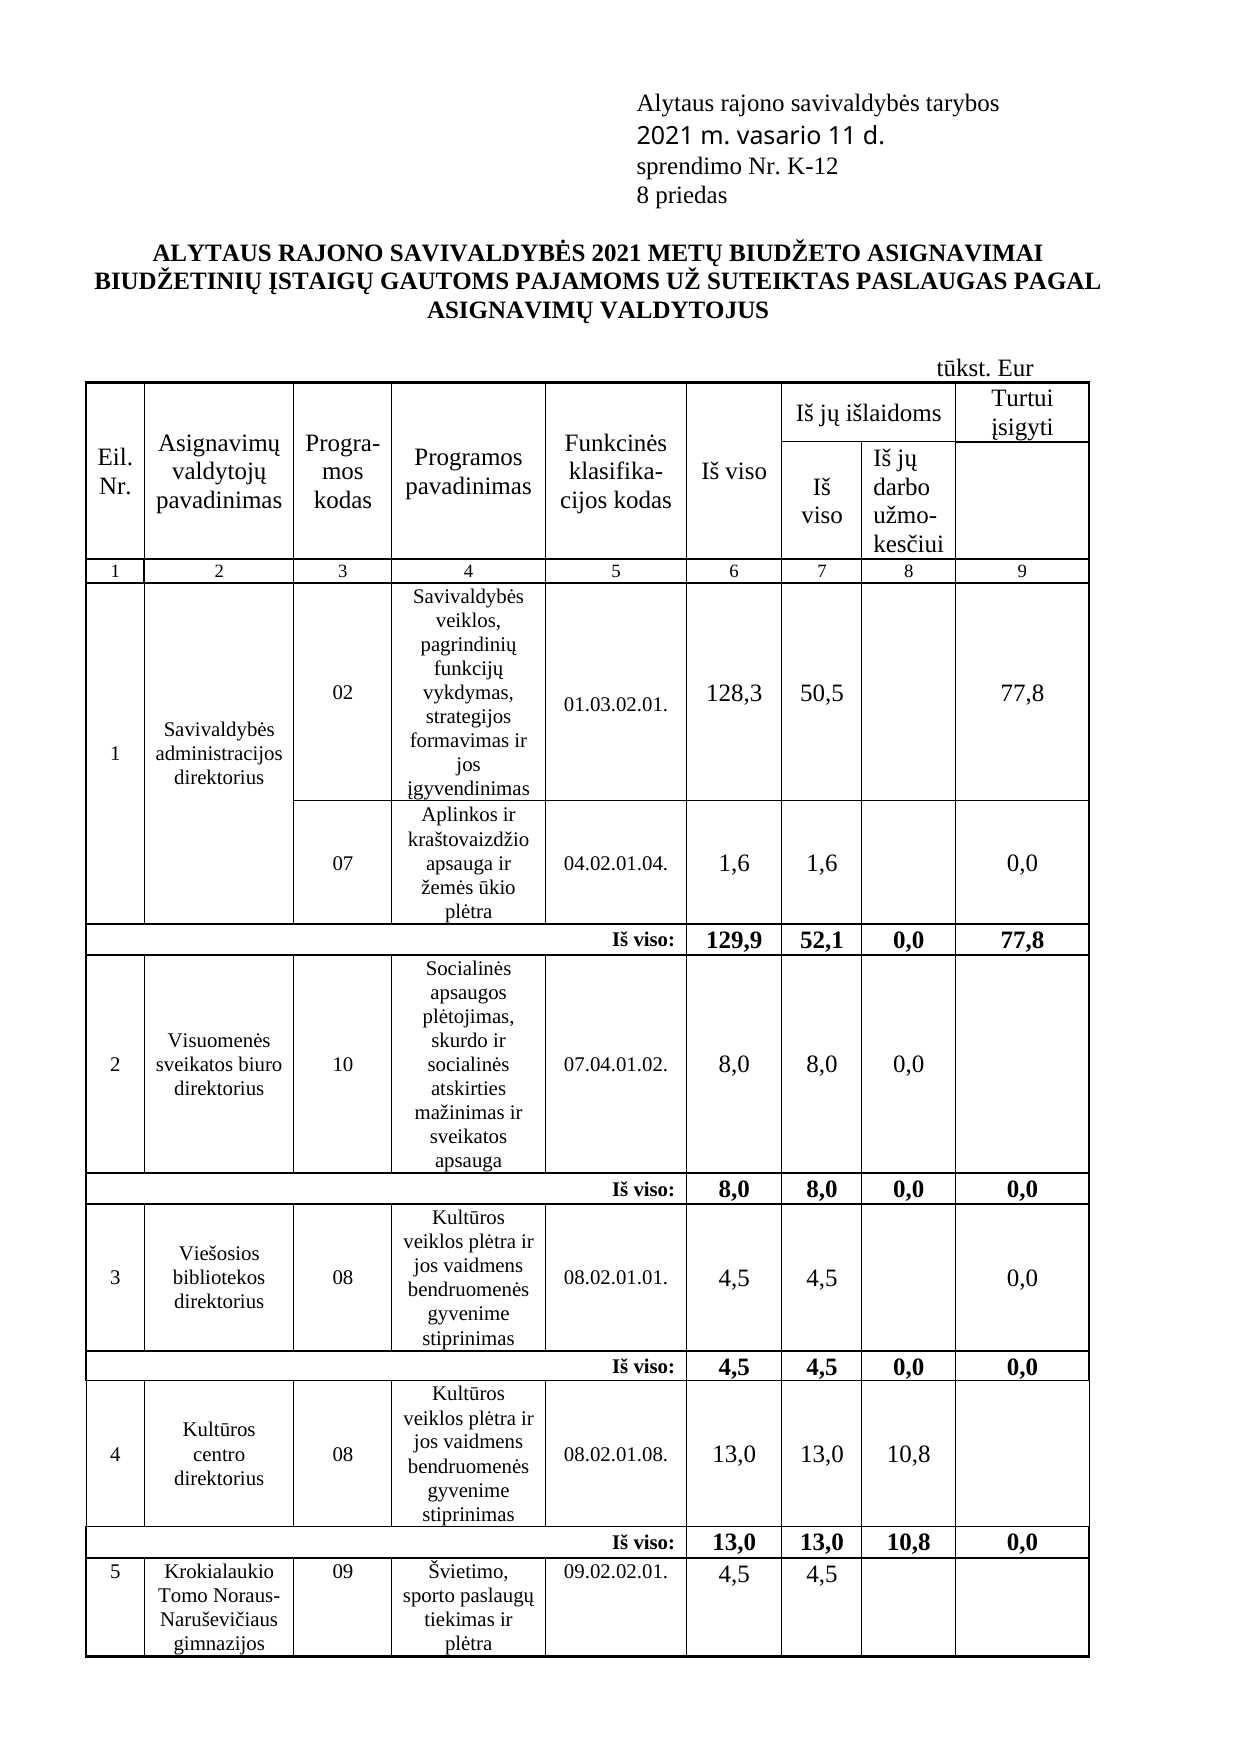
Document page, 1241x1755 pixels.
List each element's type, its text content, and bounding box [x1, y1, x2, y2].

table_cell Iš viso: [87, 925, 686, 953]
table_cell Savivaldybės administracijos direktorius [145, 584, 293, 923]
text 8 priedas [74, 180, 1122, 209]
table_cell 8,0 [687, 956, 781, 1172]
table_cell 08.02.01.01. [546, 1205, 686, 1349]
table_cell 4,5 [782, 1205, 861, 1349]
table_cell 13,0 [782, 1527, 861, 1557]
table_cell 13,0 [782, 1381, 861, 1526]
table_cell 1,6 [782, 801, 861, 923]
text 2021 m. vasario 11 d. [74, 117, 1122, 151]
text Alytaus rajono savivaldybės tarybos [74, 88, 1122, 117]
table_cell [956, 443, 1088, 558]
table_cell 10 [294, 956, 391, 1172]
table_cell [862, 1205, 955, 1349]
table_cell 5 [546, 560, 686, 582]
table_cell [862, 801, 955, 923]
table_cell [956, 1381, 1089, 1526]
table_cell 0,0 [956, 1527, 1088, 1557]
table_cell Visuomenės sveikatos biuro direktorius [145, 956, 293, 1172]
table_header Iš viso [687, 384, 781, 558]
table_cell 4 [87, 1381, 144, 1526]
table_header Asignavimų valdytojų pavadinimas [145, 384, 293, 558]
table_cell 1 [87, 560, 143, 582]
table_cell 8,0 [782, 1174, 861, 1203]
table_header Programos pavadinimas [392, 384, 545, 558]
table_cell 0,0 [862, 1352, 955, 1380]
table_cell 08 [294, 1381, 391, 1526]
table_cell 1 [87, 584, 144, 923]
table_cell 09.02.02.01. [546, 1559, 686, 1655]
text sprendimo Nr. K-12 [74, 151, 1122, 180]
table_cell 4,5 [687, 1559, 781, 1655]
table_cell 2 [145, 560, 293, 582]
table_cell 4,5 [687, 1205, 781, 1349]
table_cell 4,5 [782, 1559, 861, 1655]
table_cell 1,6 [687, 801, 781, 923]
table_cell 8,0 [687, 1174, 781, 1203]
table_cell 09 [294, 1559, 391, 1655]
table_cell 4 [392, 560, 545, 582]
table_cell 3 [294, 560, 391, 582]
table_cell 02 [294, 584, 391, 800]
table_cell 77,8 [956, 925, 1088, 953]
table_cell 2 [87, 956, 144, 1172]
table_cell 3 [87, 1205, 144, 1349]
table_cell Savivaldybės veiklos, pagrindinių funkcijų vykdymas, strategijos formavimas ir jos įgyvendinimas [392, 584, 545, 800]
table_cell 07.04.01.02. [546, 956, 686, 1172]
table_cell 08 [294, 1205, 391, 1349]
table_cell 13,0 [687, 1381, 781, 1526]
table_cell [956, 956, 1088, 1172]
table_cell 128,3 [687, 584, 781, 800]
table_cell 4,5 [687, 1352, 781, 1380]
table_cell 08.02.01.08. [546, 1381, 686, 1526]
table_cell 8 [862, 560, 955, 582]
table_cell Socialinės apsaugos plėtojimas, skurdo ir socialinės atskirties mažinimas ir sveikatos apsauga [392, 956, 545, 1172]
table_cell 10,8 [862, 1381, 955, 1526]
table_cell [862, 1559, 955, 1655]
table_cell Viešosios bibliotekos direktorius [145, 1205, 293, 1349]
table_cell Aplinkos ir kraštovaizdžio apsauga ir žemės ūkio plėtra [392, 801, 545, 923]
table_cell 5 [87, 1559, 144, 1655]
table_cell Švietimo, sporto paslaugų tiekimas ir plėtra [392, 1559, 545, 1655]
table_cell Kultūros centro direktorius [145, 1381, 293, 1526]
table_cell Iš viso: [87, 1527, 686, 1557]
table_cell 4,5 [782, 1352, 861, 1380]
table_cell Iš jų darbo užmo-kesčiui [862, 442, 955, 558]
table_cell 0,0 [862, 1174, 955, 1203]
table_cell 01.03.02.01. [546, 584, 686, 800]
table_cell 0,0 [862, 956, 955, 1172]
table_cell 7 [782, 560, 861, 582]
table_header Turtui įsigyti [956, 384, 1088, 441]
table_cell Kultūros veiklos plėtra ir jos vaidmens bendruomenės gyvenime stiprinimas [392, 1381, 545, 1526]
table_cell 07 [294, 801, 391, 923]
table_cell 0,0 [956, 1352, 1088, 1380]
table_cell [956, 1559, 1088, 1655]
table_cell Iš viso: [87, 1352, 686, 1380]
table_header Funkcinės klasifika-cijos kodas [546, 384, 686, 558]
table_cell Krokialaukio Tomo Noraus-Naruševičiaus gimnazijos [145, 1559, 293, 1655]
text tūkst. Eur [74, 353, 1122, 381]
table_cell 6 [687, 560, 781, 582]
table_cell 50,5 [782, 584, 861, 800]
table_cell 77,8 [956, 584, 1088, 800]
table_header Eil. Nr. [87, 384, 144, 558]
table_cell 129,9 [687, 925, 781, 953]
table_cell 10,8 [862, 1527, 955, 1557]
table_cell 13,0 [687, 1527, 781, 1557]
table_cell [862, 584, 955, 800]
table_cell 0,0 [956, 1205, 1088, 1349]
table_header Iš jų išlaidoms [782, 384, 955, 441]
table_cell 0,0 [956, 801, 1088, 923]
table_cell 04.02.01.04. [546, 801, 686, 923]
text ALYTAUS RAJONO SAVIVALDYBĖS 2021 METŲ BIUDŽETO ASIGNAVIMAI BIUDŽETINIŲ ĮSTAIGŲ GAUTOMS PAJAMOMS UŽ SUTEIKTAS PASLAUGAS PAGAL ASIGNAVIMŲ VALDYTOJUS [74, 238, 1122, 324]
table_cell Kultūros veiklos plėtra ir jos vaidmens bendruomenės gyvenime stiprinimas [392, 1205, 545, 1349]
table_cell 0,0 [862, 925, 955, 953]
table_cell 52,1 [782, 925, 861, 953]
table_cell 0,0 [956, 1174, 1088, 1203]
table_cell 9 [956, 560, 1088, 582]
table_cell 8,0 [782, 956, 861, 1172]
table_cell Iš viso: [87, 1174, 686, 1203]
table_header Progra-mos kodas [294, 384, 391, 558]
table_cell Iš viso [782, 442, 861, 558]
